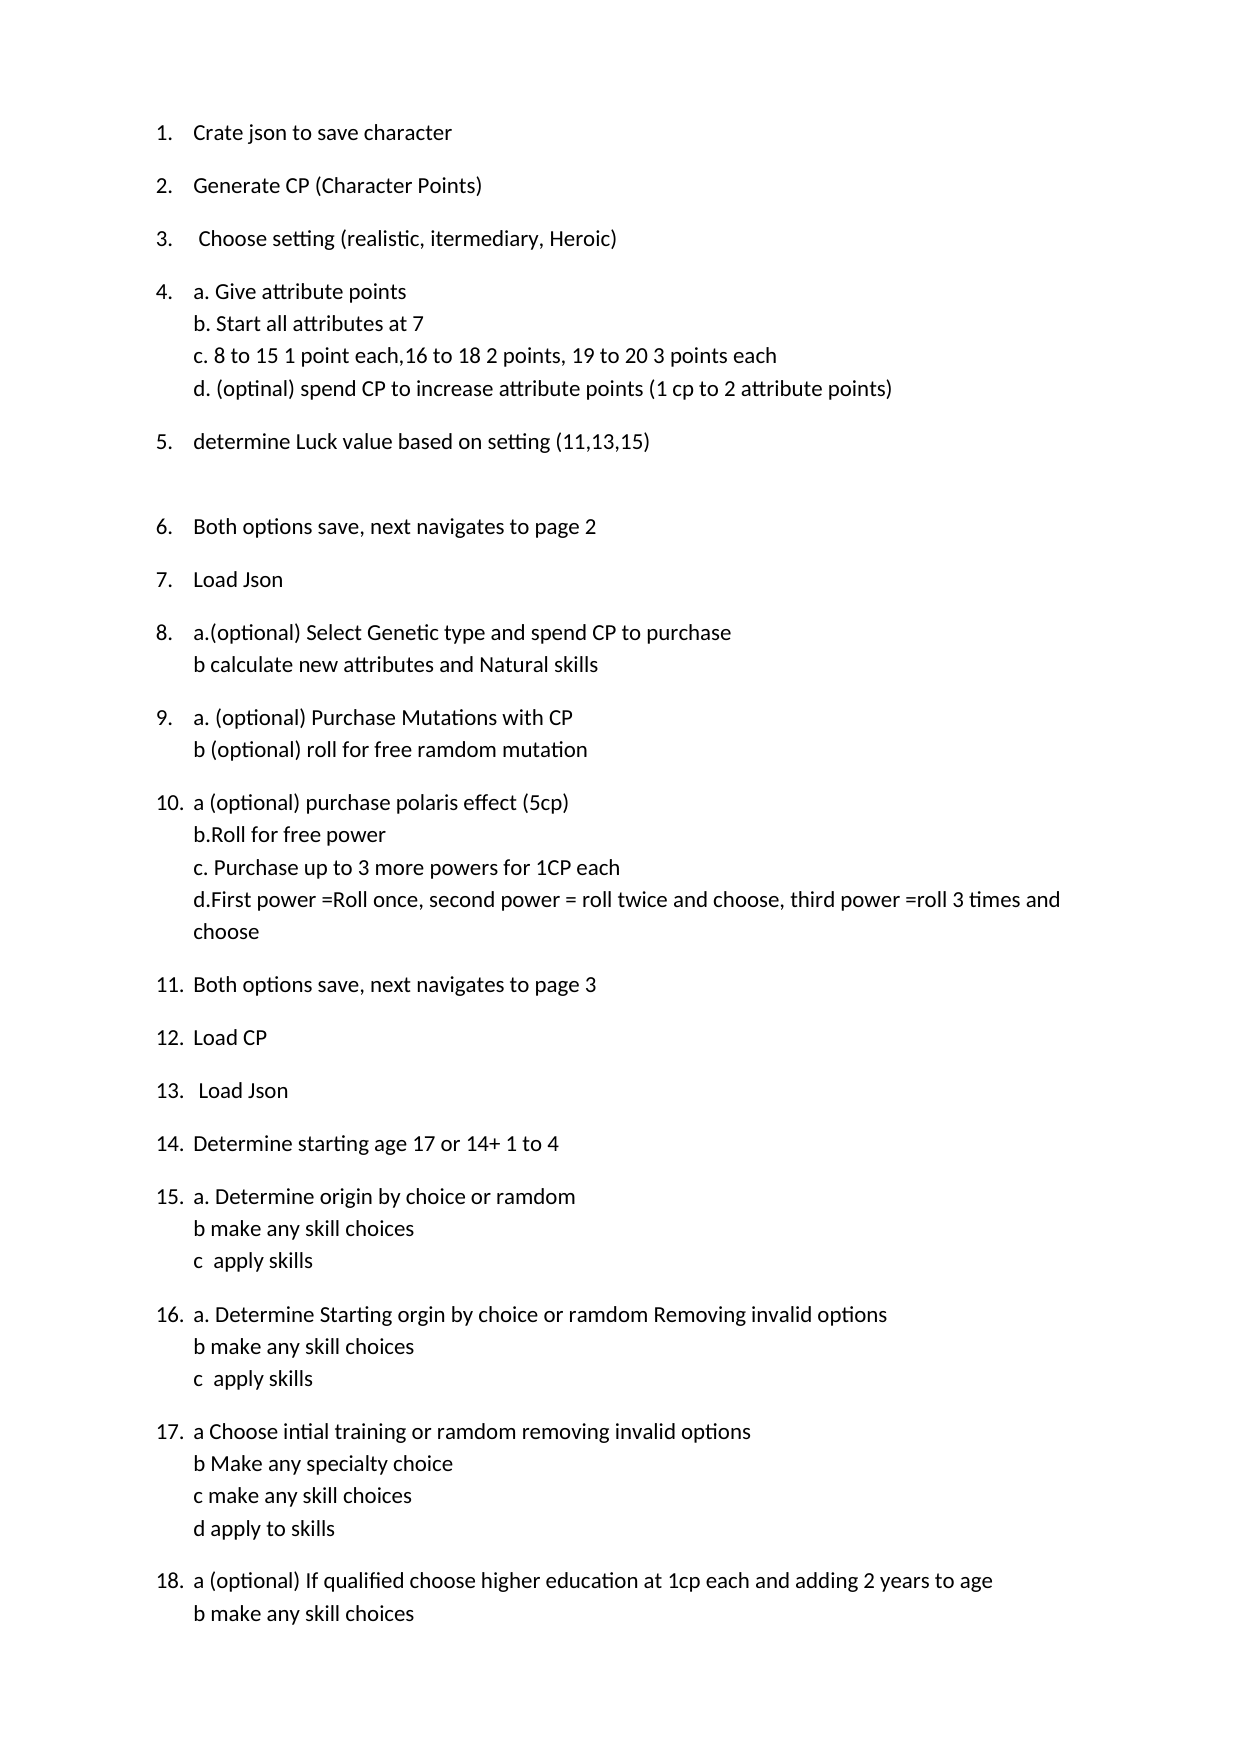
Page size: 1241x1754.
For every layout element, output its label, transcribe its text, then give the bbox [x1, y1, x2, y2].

list a. Determine origin by choice or ramdom b make any skill choices c apply skills [156, 1182, 1122, 1275]
list Determine starting age 17 or 14+ 1 to 4 [156, 1129, 1122, 1157]
list a. Give attribute points b. Start all attributes at 7 c. 8 to 15 1 point each,16 to 18 2 points, 19 to 20 3 points each d. (optinal) spend CP to increase attribute points (1 cp to 2 attribute points) [156, 277, 1122, 402]
list a. (optional) Purchase Mutations with CP b (optional) roll for free ramdom mutation [156, 703, 1122, 763]
list a Choose intial training or ramdom removing invalid options b Make any specialty choice c make any skill choices d apply to skills [156, 1417, 1122, 1542]
list a (optional) purchase polaris effect (5cp) b.Roll for free power c. Purchase up to 3 more powers for 1CP each d.First power =Roll once, second power = roll twice and choose, third power =roll 3 times and choose [156, 788, 1122, 945]
list Load CP [156, 1023, 1122, 1051]
list Both options save, next navigates to page 2 [156, 512, 1122, 540]
list Load Json [156, 1076, 1122, 1104]
list Load Json [156, 565, 1122, 593]
list Crate json to save character [156, 118, 1122, 146]
list Generate CP (Character Points) [156, 171, 1122, 199]
list a (optional) If qualified choose higher education at 1cp each and adding 2 years to age b make any skill choices [156, 1567, 1122, 1627]
list a.(optional) Select Genetic type and spend CP to purchase b calculate new attributes and Natural skills [156, 618, 1122, 678]
list determine Luck value based on setting (11,13,15) [156, 427, 1122, 487]
list a. Determine Starting orgin by choice or ramdom Removing invalid options b make any skill choices c apply skills [156, 1300, 1122, 1392]
list Both options save, next navigates to page 3 [156, 970, 1122, 998]
list Choose setting (realistic, itermediary, Heroic) [156, 224, 1122, 252]
